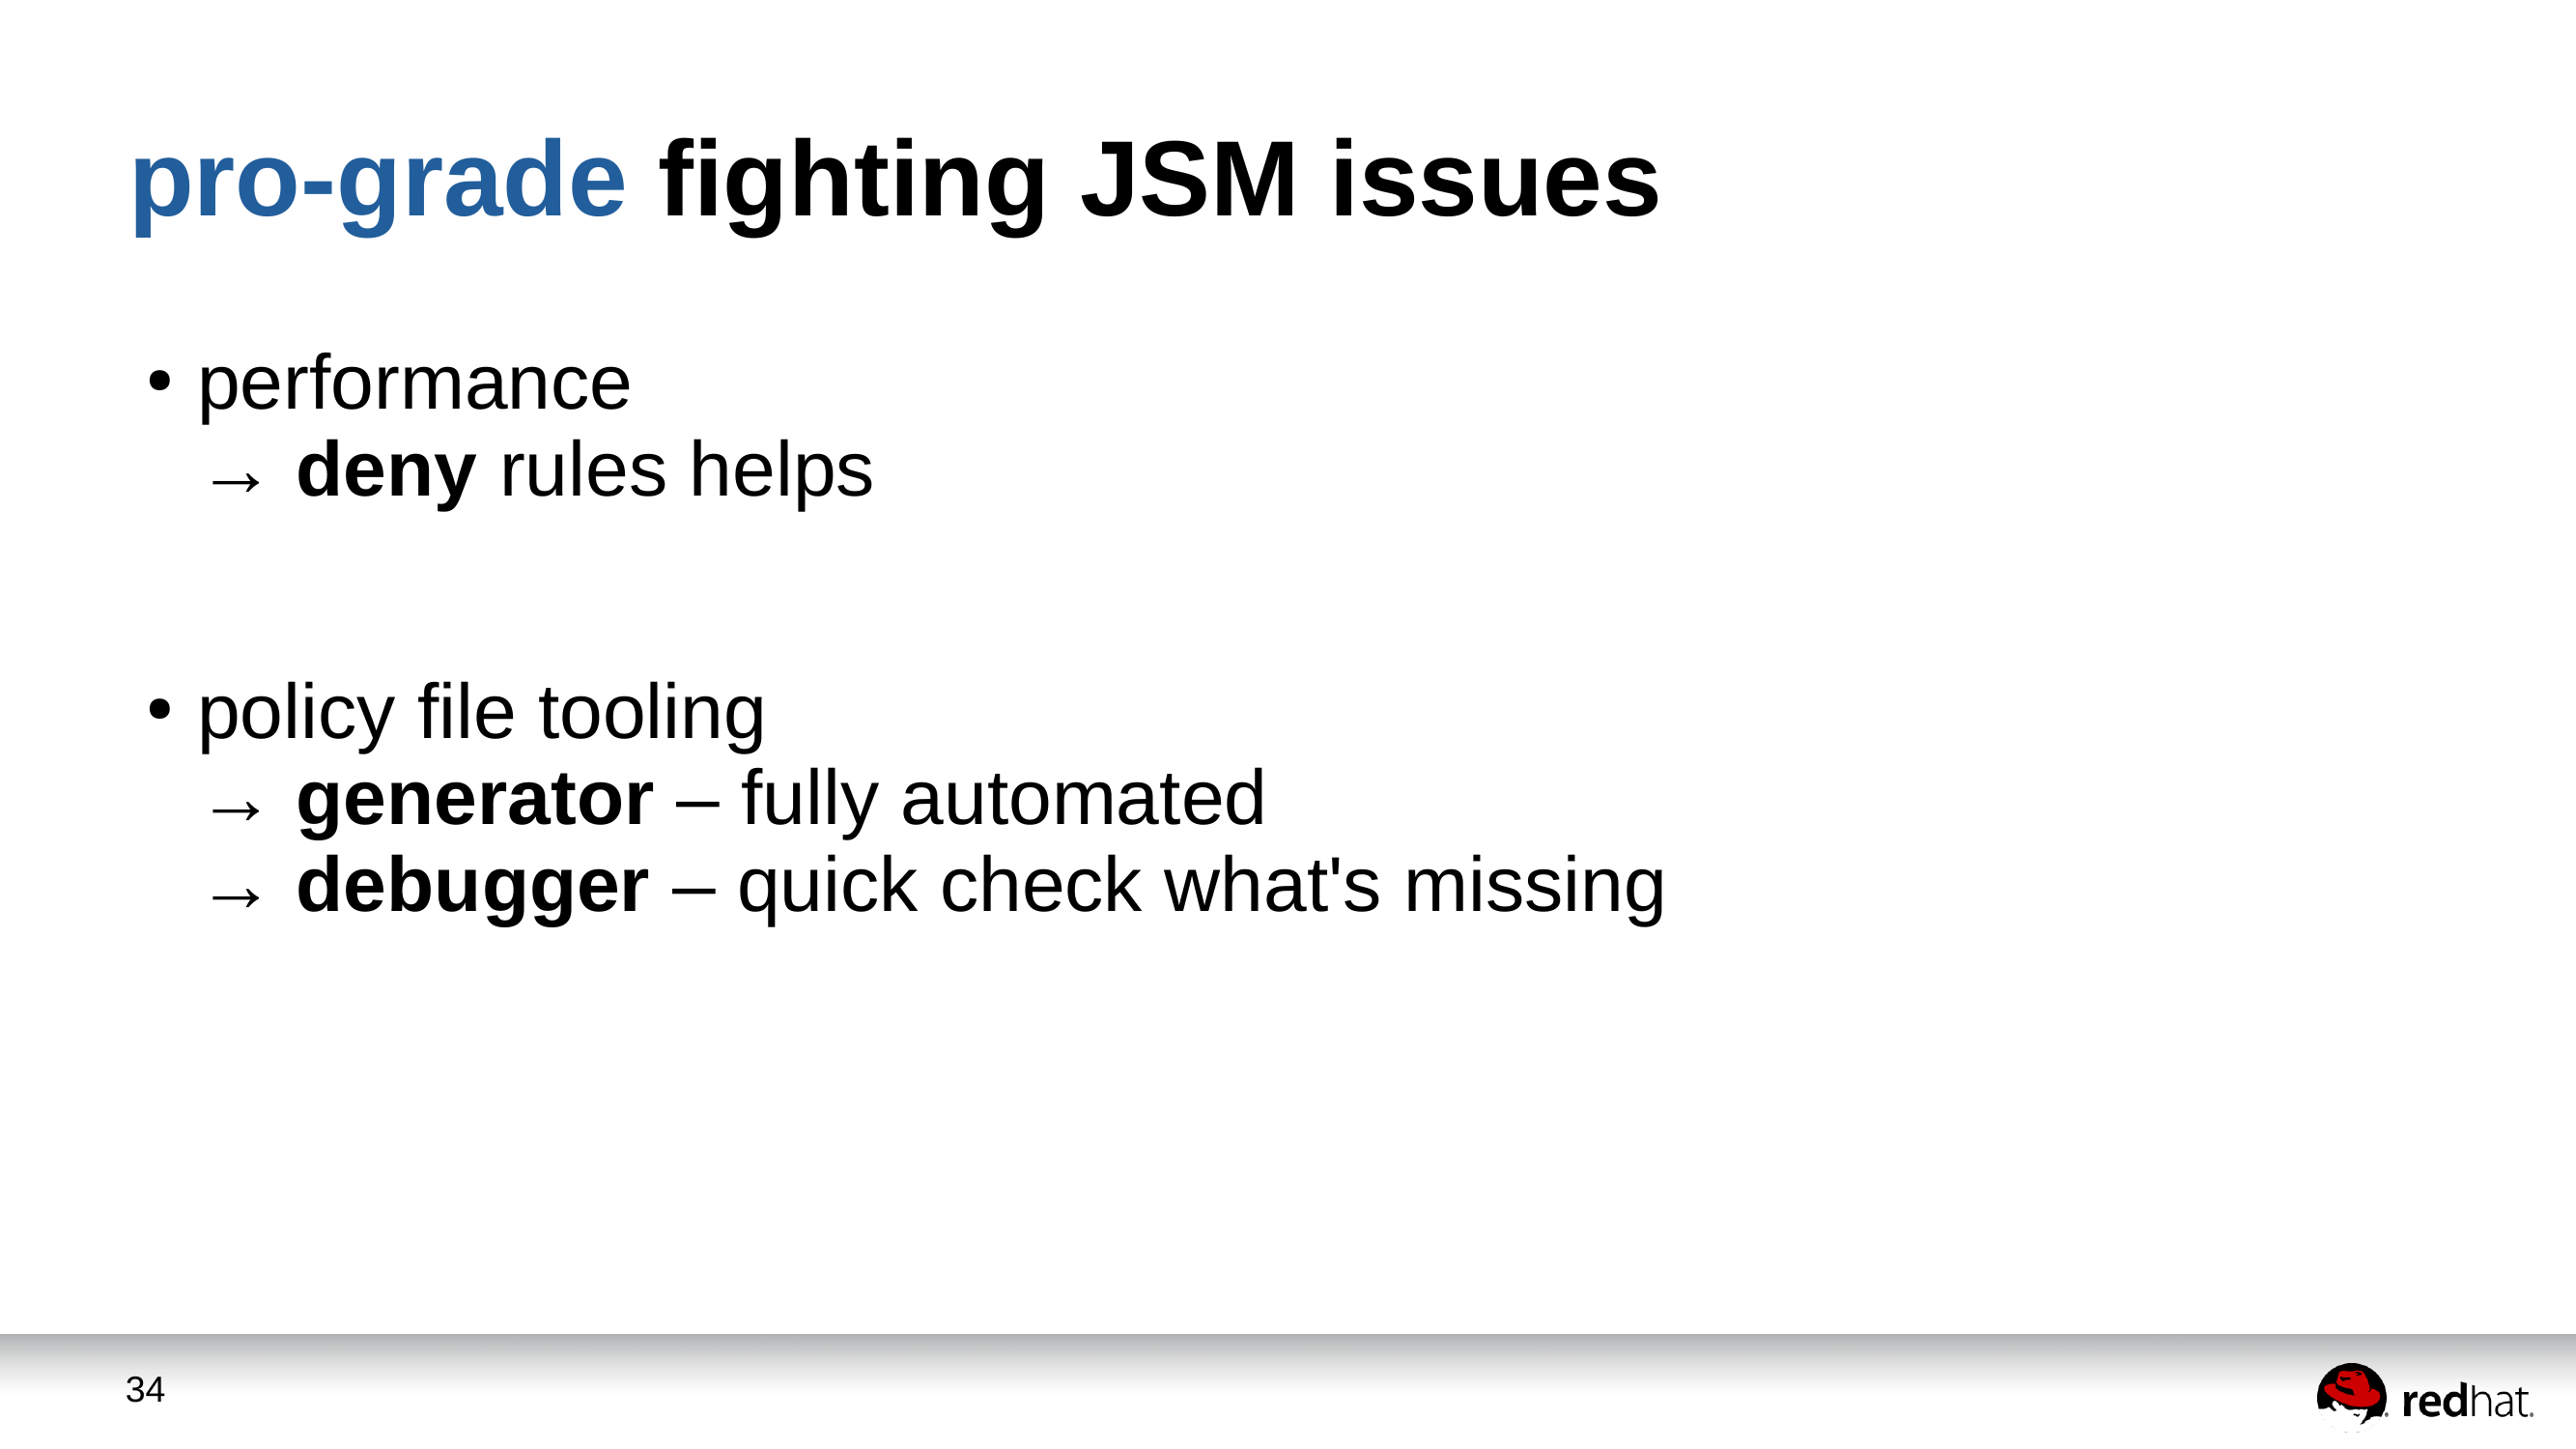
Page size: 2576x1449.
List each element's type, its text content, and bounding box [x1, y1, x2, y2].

title pro-grade fighting JSM issues [128, 57, 2448, 300]
picture [0, 1334, 2576, 1445]
list performance → deny rules helps policy file tooling → generator – fully automated → debugger – quick check what's missing [128, 338, 2448, 1179]
